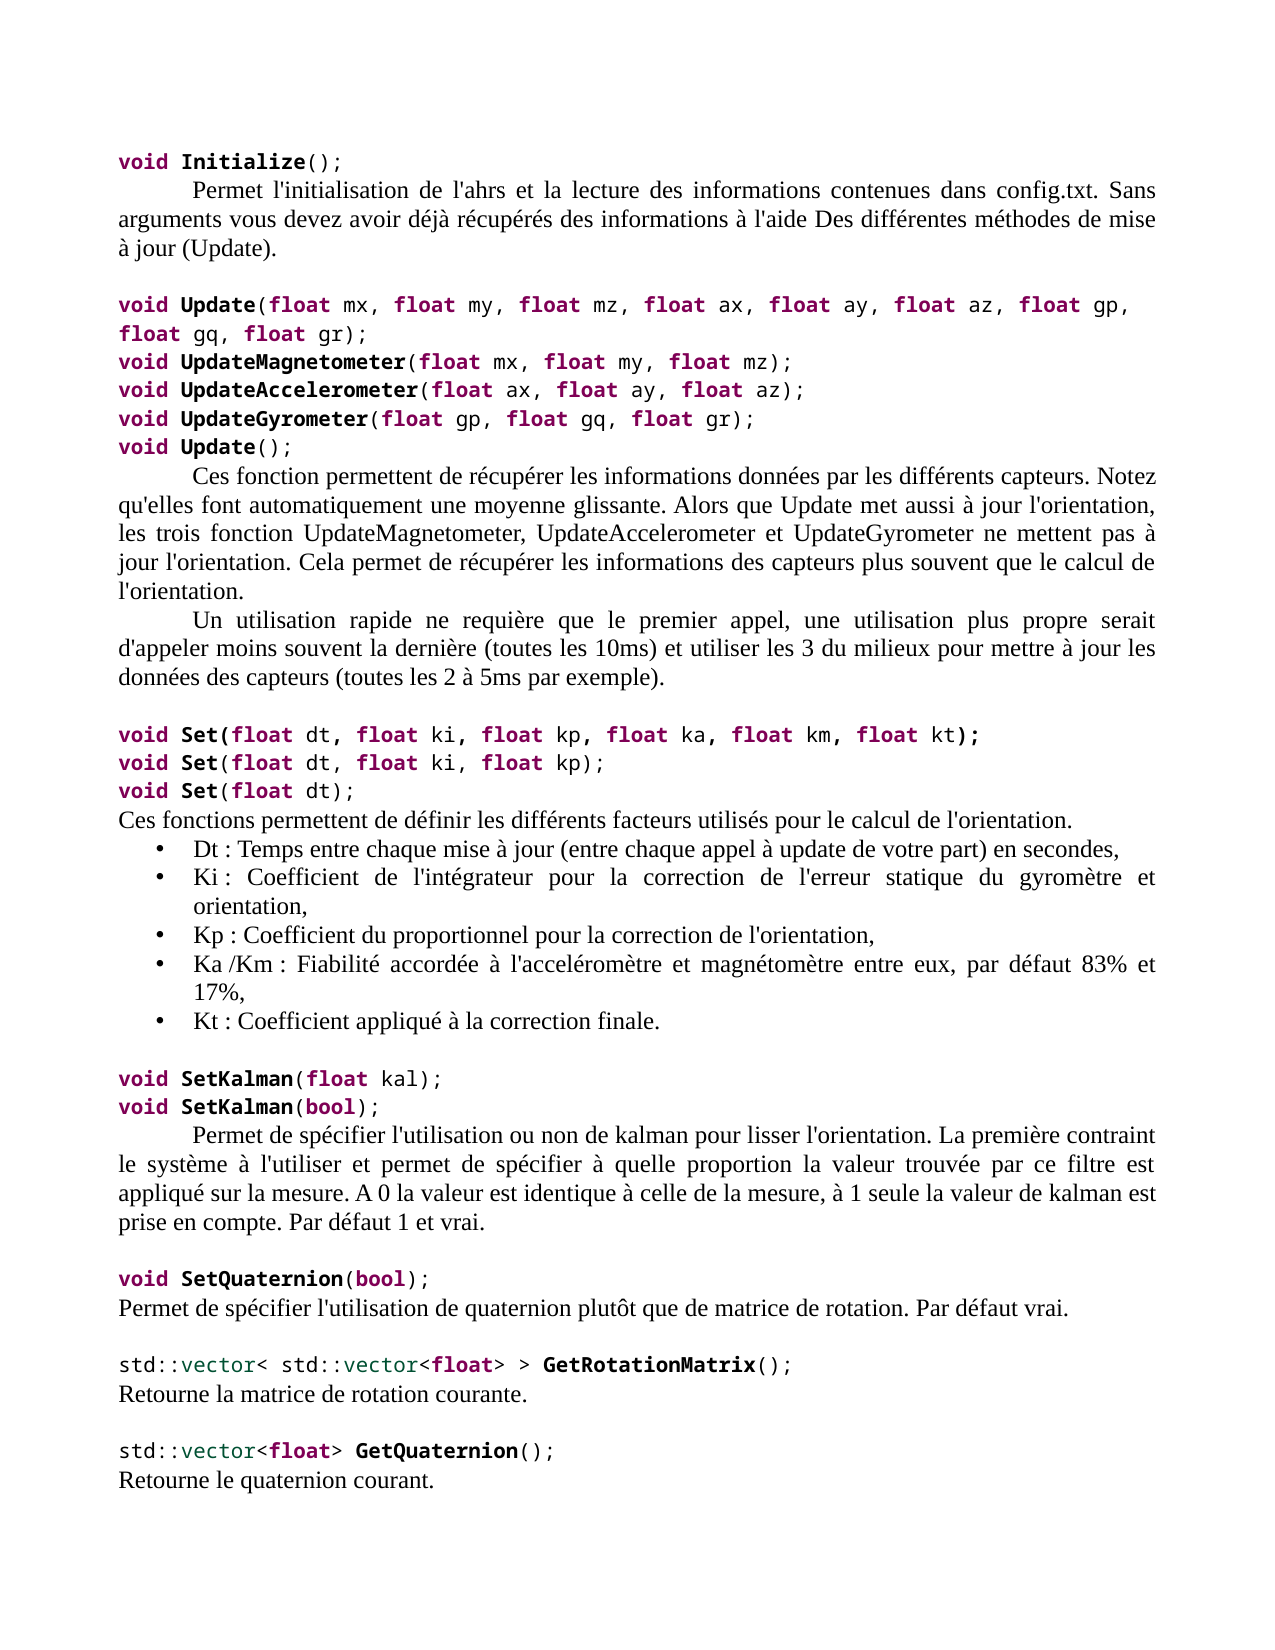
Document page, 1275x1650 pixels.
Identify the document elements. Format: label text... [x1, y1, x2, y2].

text void SetKalman(float kal); [118, 1064, 1157, 1092]
text void UpdateGyrometer(float gp, float gq, float gr); [118, 404, 1157, 432]
text void SetQuaternion(bool); [118, 1264, 1157, 1293]
text Retourne la matrice de rotation courante. [118, 1379, 1157, 1407]
text void Update(); [118, 432, 1157, 461]
text void Set(float dt); [118, 777, 1157, 805]
list Kt : Coefficient appliqué à la correction finale. [156, 1006, 1157, 1035]
text void Update(float mx, float my, float mz, float ax, float ay, float az, float gp, float gq, float gr); [118, 290, 1157, 347]
text Un utilisation rapide ne requière que le premier appel, une utilisation plus propre serait d'appeler moins souvent la dernière (toutes les 10ms) et utiliser les 3 du milieux pour mettre à jour les données des capteurs (toutes les 2 à 5ms par exemple). [118, 605, 1157, 691]
text Retourne le quaternion courant. [118, 1465, 1157, 1493]
text Permet l'initialisation de l'ahrs et la lecture des informations contenues dans config.txt. Sans arguments vous devez avoir déjà récupérés des informations à l'aide Des différentes méthodes de mise à jour (Update). [118, 175, 1157, 262]
text Ces fonctions permettent de définir les différents facteurs utilisés pour le calcul de l'orientation. [118, 805, 1157, 834]
text void Initialize(); [118, 147, 1157, 175]
text std::vector< std::vector<float> > GetRotationMatrix(); [118, 1350, 1157, 1379]
text Permet de spécifier l'utilisation ou non de kalman pour lisser l'orientation. La première contraint le système à l'utiliser et permet de spécifier à quelle proportion la valeur trouvée par ce filtre est appliqué sur la mesure. A 0 la valeur est identique à celle de la mesure, à 1 seule la valeur de kalman est prise en compte. Par défaut 1 et vrai. [118, 1121, 1157, 1236]
list Kp : Coefficient du proportionnel pour la correction de l'orientation, [156, 920, 1157, 949]
text Permet de spécifier l'utilisation de quaternion plutôt que de matrice de rotation. Par défaut vrai. [118, 1293, 1157, 1322]
list Dt : Temps entre chaque mise à jour (entre chaque appel à update de votre part) en secondes, [156, 834, 1157, 862]
text void Set(float dt, float ki, float kp, float ka, float km, float kt); [118, 720, 1157, 748]
list Ki : Coefficient de l'intégrateur pour la correction de l'erreur statique du gyromètre et orientation, [156, 862, 1157, 920]
text Ces fonction permettent de récupérer les informations données par les différents capteurs. Notez qu'elles font automatiquement une moyenne glissante. Alors que Update met aussi à jour l'orientation, les trois fonction UpdateMagnetometer, UpdateAccelerometer et UpdateGyrometer ne mettent pas à jour l'orientation. Cela permet de récupérer les informations des capteurs plus souvent que le calcul de l'orientation. [118, 461, 1157, 605]
text std::vector<float> GetQuaternion(); [118, 1436, 1157, 1465]
text void UpdateMagnetometer(float mx, float my, float mz); [118, 347, 1157, 376]
list Ka /Km : Fiabilité accordée à l'acceléromètre et magnétomètre entre eux, par défaut 83% et 17%, [156, 949, 1157, 1006]
text void Set(float dt, float ki, float kp); [118, 748, 1157, 777]
text void SetKalman(bool); [118, 1092, 1157, 1121]
text void UpdateAccelerometer(float ax, float ay, float az); [118, 376, 1157, 404]
